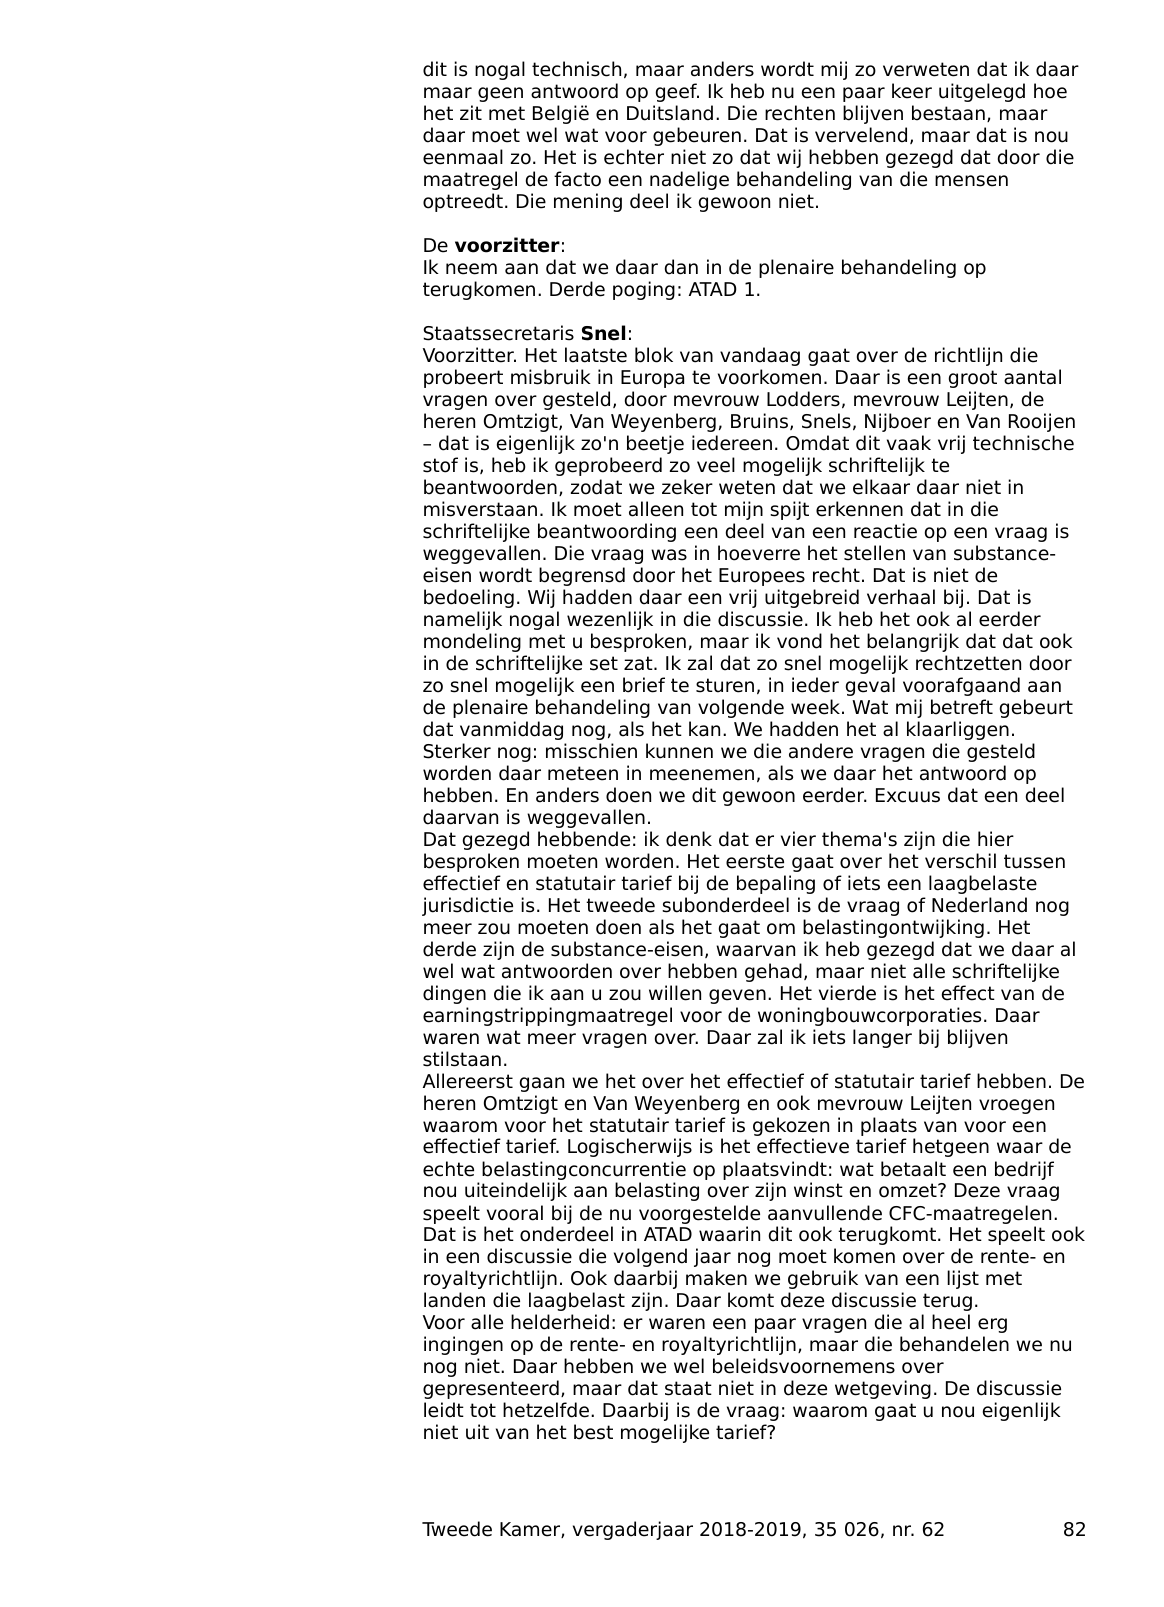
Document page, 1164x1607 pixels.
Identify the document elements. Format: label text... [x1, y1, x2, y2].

text dit is nogal technisch, maar anders wordt mij zo verweten dat ik daar maar geen antwoord op geef. Ik heb nu een paar keer uitgelegd hoe het zit met België en Duitsland. Die rechten blijven bestaan, maar daar moet wel wat voor gebeuren. Dat is vervelend, maar dat is nou eenmaal zo. Het is echter niet zo dat wij hebben gezegd dat door die maatregel de facto een nadelige behandeling van die mensen optreedt. Die mening deel ik gewoon niet. [422, 59, 1087, 213]
text Staatssecretaris Snel: [422, 323, 1087, 345]
text Voorzitter. Het laatste blok van vandaag gaat over de richtlijn die probeert misbruik in Europa te voorkomen. Daar is een groot aantal vragen over gesteld, door mevrouw Lodders, mevrouw Leijten, de heren Omtzigt, Van Weyenberg, Bruins, Snels, Nijboer en Van Rooijen – dat is eigenlijk zo'n beetje iedereen. Omdat dit vaak vrij technische stof is, heb ik geprobeerd zo veel mogelijk schriftelijk te beantwoorden, zodat we zeker weten dat we elkaar daar niet in misverstaan. Ik moet alleen tot mijn spijt erkennen dat in die schriftelijke beantwoording een deel van een reactie op een vraag is weggevallen. Die vraag was in hoeverre het stellen van substance-eisen wordt begrensd door het Europees recht. Dat is niet de bedoeling. Wij hadden daar een vrij uitgebreid verhaal bij. Dat is namelijk nogal wezenlijk in die discussie. Ik heb het ook al eerder mondeling met u besproken, maar ik vond het belangrijk dat dat ook in de schriftelijke set zat. Ik zal dat zo snel mogelijk rechtzetten door zo snel mogelijk een brief te sturen, in ieder geval voorafgaand aan de plenaire behandeling van volgende week. Wat mij betreft gebeurt dat vanmiddag nog, als het kan. We hadden het al klaarliggen. Sterker nog: misschien kunnen we die andere vragen die gesteld worden daar meteen in meenemen, als we daar het antwoord op hebben. En anders doen we dit gewoon eerder. Excuus dat een deel daarvan is weggevallen. [422, 345, 1087, 829]
text Dat gezegd hebbende: ik denk dat er vier thema's zijn die hier besproken moeten worden. Het eerste gaat over het verschil tussen effectief en statutair tarief bij de bepaling of iets een laagbelaste jurisdictie is. Het tweede subonderdeel is de vraag of Nederland nog meer zou moeten doen als het gaat om belastingontwijking. Het derde zijn de substance-eisen, waarvan ik heb gezegd dat we daar al wel wat antwoorden over hebben gehad, maar niet alle schriftelijke dingen die ik aan u zou willen geven. Het vierde is het effect van de earningstrippingmaatregel voor de woningbouwcorporaties. Daar waren wat meer vragen over. Daar zal ik iets langer bij blijven stilstaan. [422, 829, 1087, 1071]
text Allereerst gaan we het over het effectief of statutair tarief hebben. De heren Omtzigt en Van Weyenberg en ook mevrouw Leijten vroegen waarom voor het statutair tarief is gekozen in plaats van voor een effectief tarief. Logischerwijs is het effectieve tarief hetgeen waar de echte belastingconcurrentie op plaatsvindt: wat betaalt een bedrijf nou uiteindelijk aan belasting over zijn winst en omzet? Deze vraag speelt vooral bij de nu voorgestelde aanvullende CFC-maatregelen. Dat is het onderdeel in ATAD waarin dit ook terugkomt. Het speelt ook in een discussie die volgend jaar nog moet komen over de rente- en royaltyrichtlijn. Ook daarbij maken we gebruik van een lijst met landen die laagbelast zijn. Daar komt deze discussie terug. [422, 1071, 1087, 1312]
text Voor alle helderheid: er waren een paar vragen die al heel erg ingingen op de rente- en royaltyrichtlijn, maar die behandelen we nu nog niet. Daar hebben we wel beleidsvoornemens over gepresenteerd, maar dat staat niet in deze wetgeving. De discussie leidt tot hetzelfde. Daarbij is de vraag: waarom gaat u nou eigenlijk niet uit van het best mogelijke tarief? [422, 1312, 1087, 1444]
text Ik neem aan dat we daar dan in de plenaire behandeling op terugkomen. Derde poging: ATAD 1. [422, 257, 1087, 301]
text De voorzitter: [422, 235, 1087, 257]
